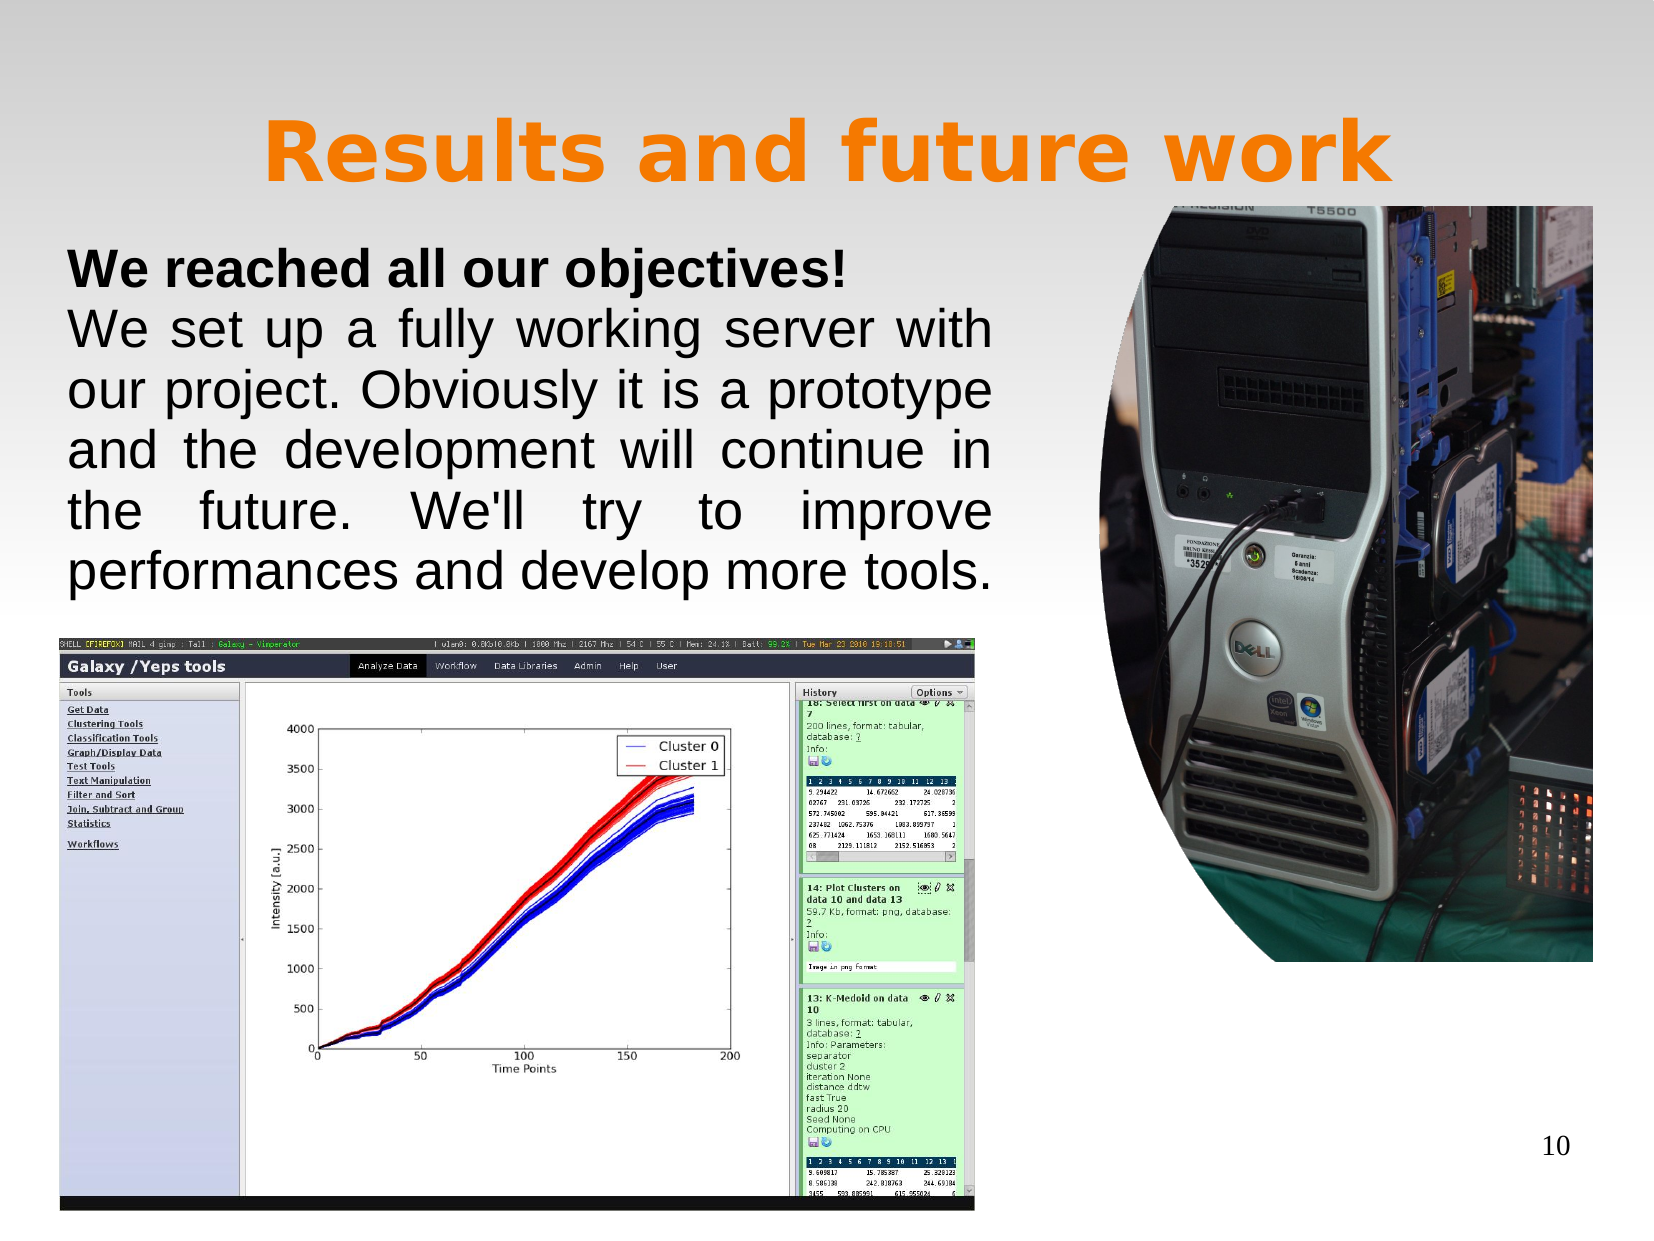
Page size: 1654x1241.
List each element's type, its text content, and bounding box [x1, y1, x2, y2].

title Results and future work [82, 56, 1571, 250]
picture [1092, 206, 1599, 962]
picture [59, 638, 975, 1211]
text_box We reached all our objectives! We set up a fully working server with our project. Obviously it is a prototype and the development will continue in the future. We'll try to improve performances and develop more tools. [59, 216, 1004, 623]
